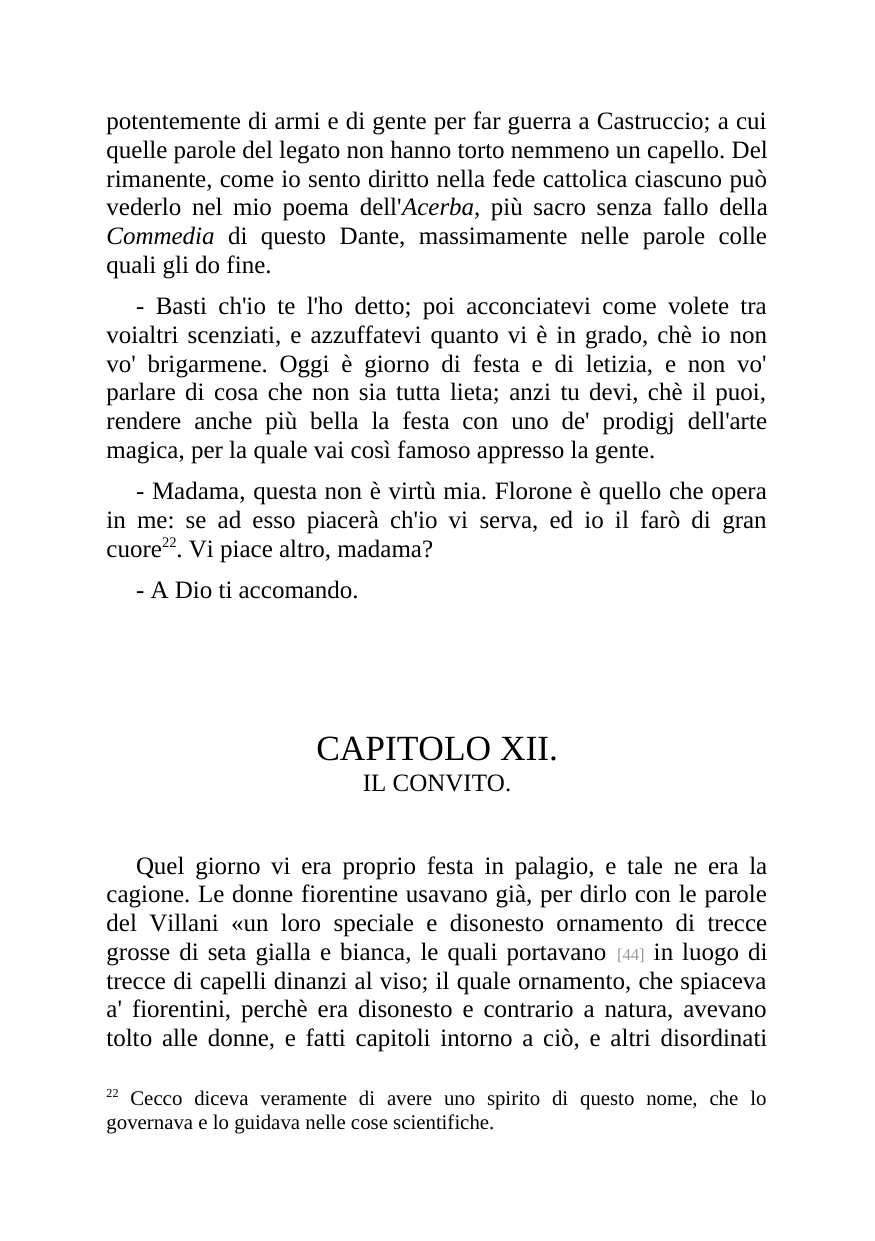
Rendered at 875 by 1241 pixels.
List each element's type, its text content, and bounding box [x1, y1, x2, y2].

subtitle CAPITOLO XII. [106, 727, 768, 768]
text - Basti ch'io te l'ho detto; poi acconciatevi come volete tra voialtri scenziati, e azzuffatevi quanto vi è in grado, chè io non vo' brigarmene. Oggi è giorno di festa e di letizia, e non vo' parlare di cosa che non sia tutta lieta; anzi tu devi, chè il puoi, rendere anche più bella la festa con uno de' prodigj dell'arte magica, per la quale vai così famoso appresso la gente. [106, 291, 768, 464]
text - Madama, questa non è virtù mia. Florone è quello che opera in me: se ad esso piacerà ch'io vi serva, ed io il farò di gran cuore. Vi piace altro, madama? [106, 476, 768, 562]
subtitle IL CONVITO. [106, 768, 768, 797]
text - A Dio ti accomando. [106, 575, 768, 604]
text potentemente di armi e di gente per far guerra a Castruccio; a cui quelle parole del legato non hanno torto nemmeno un capello. Del rimanente, come io sento diritto nella fede cattolica ciascuno può vederlo nel mio poema dell'Acerba, più sacro senza fallo della Commedia di questo Dante, massimamente nelle parole colle quali gli do fine. [106, 106, 768, 279]
text Cecco diceva veramente di avere uno spirito di questo nome, che lo governava e lo guidava nelle cose scientifiche. [106, 1086, 768, 1134]
text Quel giorno vi era proprio festa in palagio, e tale ne era la cagione. Le donne fiorentine usavano già, per dirlo con le parole del Villani «un loro speciale e disonesto ornamento di trecce grosse di seta gialla e bianca, le quali portavano [44] in luogo di trecce di capelli dinanzi al viso; il quale ornamento, che spiaceva a' fiorentini, perchè era disonesto e contrario a natura, avevano tolto alle donne, e fatti capitoli intorno a ciò, e altri disordinati [106, 851, 768, 1052]
